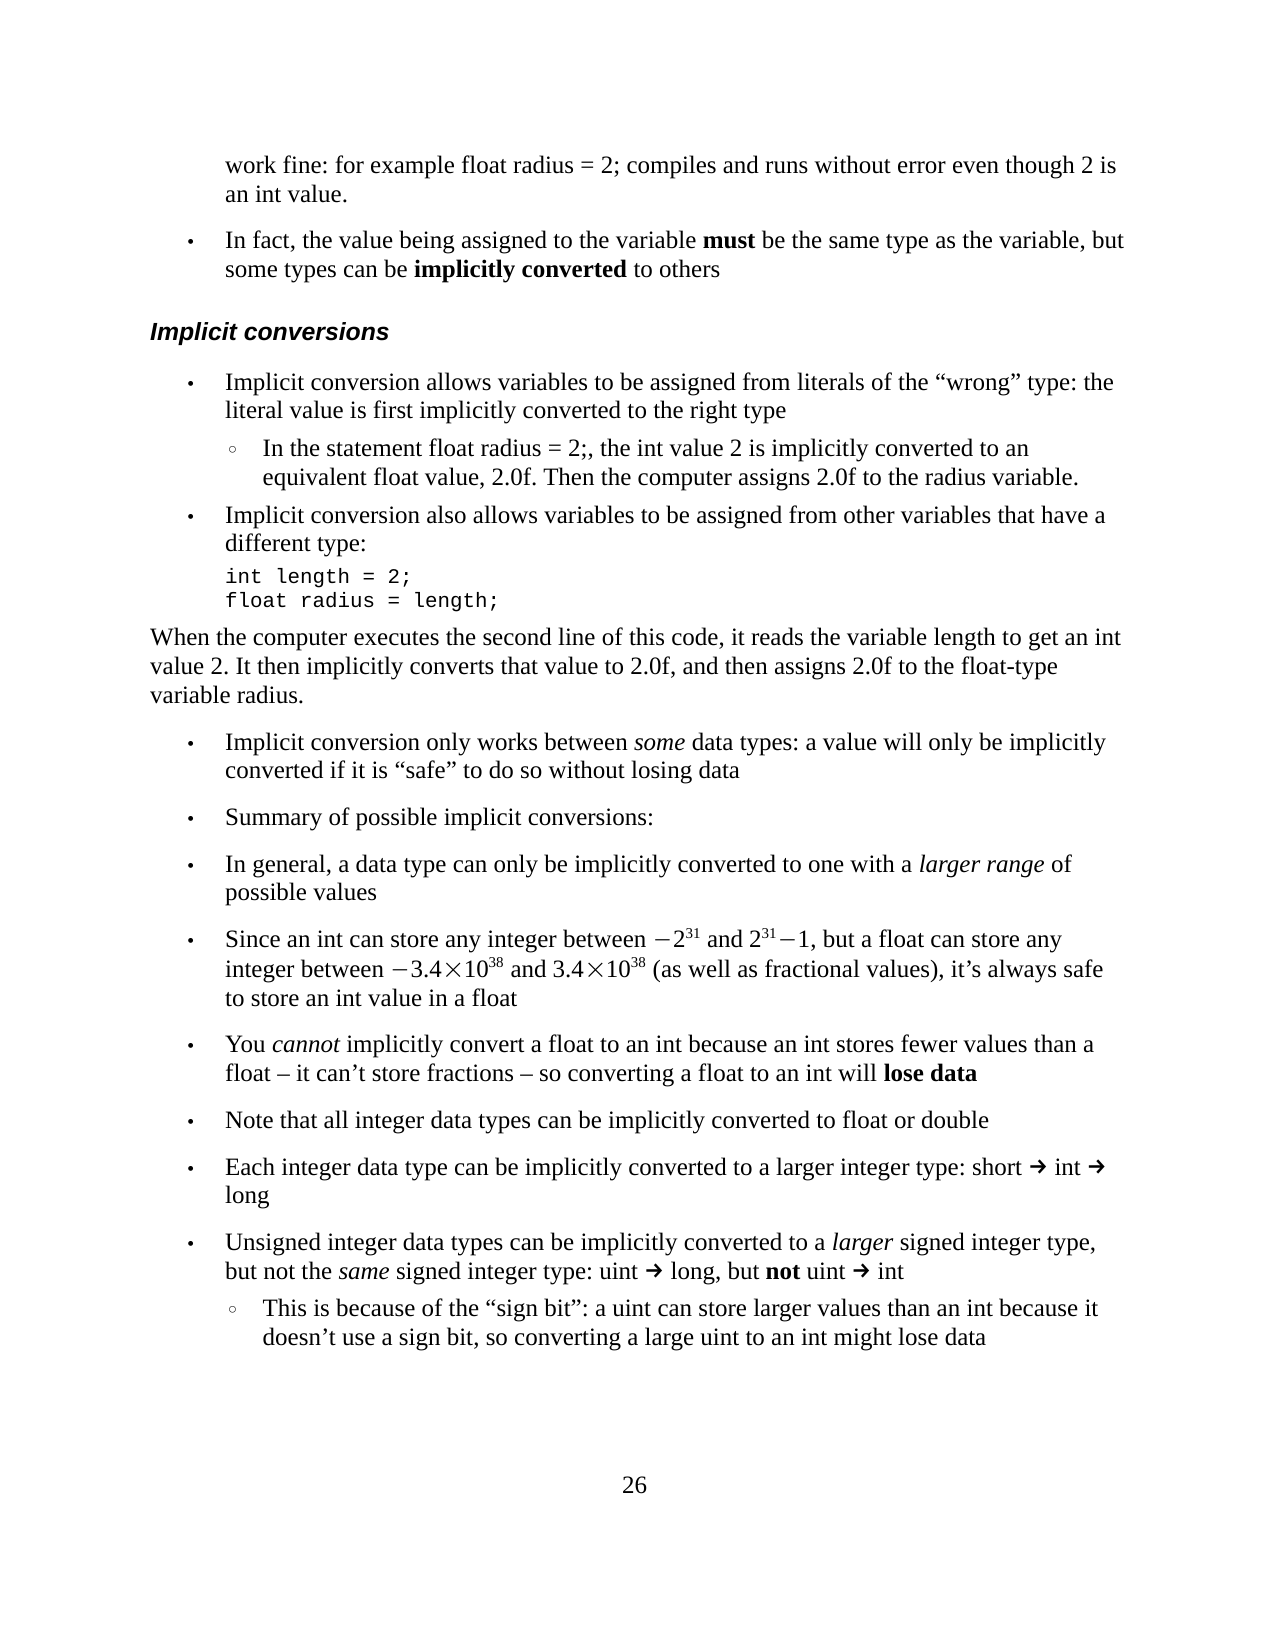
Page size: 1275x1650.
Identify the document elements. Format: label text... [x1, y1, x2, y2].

list Summary of possible implicit conversions: [187, 802, 1125, 831]
text When the computer executes the second line of this code, it reads the variable length to get an int value 2. It then implicitly converts that value to 2.0f, and then assigns 2.0f to the float-type variable radius. [150, 622, 1125, 709]
list This is because of the “sign bit”: a uint can store larger values than an int because it doesn’t use a sign bit, so converting a large uint to an int might lose data [225, 1293, 1125, 1351]
list In fact, the value being assigned to the variable must be the same type as the variable, but some types can be implicitly converted to others [187, 225, 1125, 283]
list Implicit conversion only works between some data types: a value will only be implicitly converted if it is “safe” to do so without losing data [187, 727, 1125, 784]
list work fine: for example float radius = 2; compiles and runs without error even though 2 is an int value. [187, 150, 1125, 207]
subtitle Implicit conversions [150, 317, 1125, 345]
list You cannot implicitly convert a float to an int because an int stores fewer values than a float – it can’t store fractions – so converting a float to an int will lose data [187, 1029, 1125, 1087]
list Each integer data type can be implicitly converted to a larger integer type: short int long [187, 1152, 1125, 1209]
list Implicit conversion allows variables to be assigned from literals of the “wrong” type: the literal value is first implicitly converted to the right type [187, 367, 1125, 424]
list float radius = length; [187, 590, 1125, 613]
list int length = 2; [187, 566, 1125, 590]
list Unsigned integer data types can be implicitly converted to a larger signed integer type, but not the same signed integer type: uint long, but not uint int [187, 1227, 1125, 1284]
list In the statement float radius = 2;, the int value 2 is implicitly converted to an equivalent float value, 2.0f. Then the computer assigns 2.0f to the radius variable. [225, 433, 1125, 491]
list Implicit conversion also allows variables to be assigned from other variables that have a different type: [187, 500, 1125, 557]
list In general, a data type can only be implicitly converted to one with a larger range of possible values [187, 849, 1125, 906]
list Note that all integer data types can be implicitly converted to float or double [187, 1105, 1125, 1134]
list Since an int can store any integer between and , but a float can store any integer between and (as well as fractional values), it’s always safe to store an int value in a float [187, 924, 1125, 1012]
